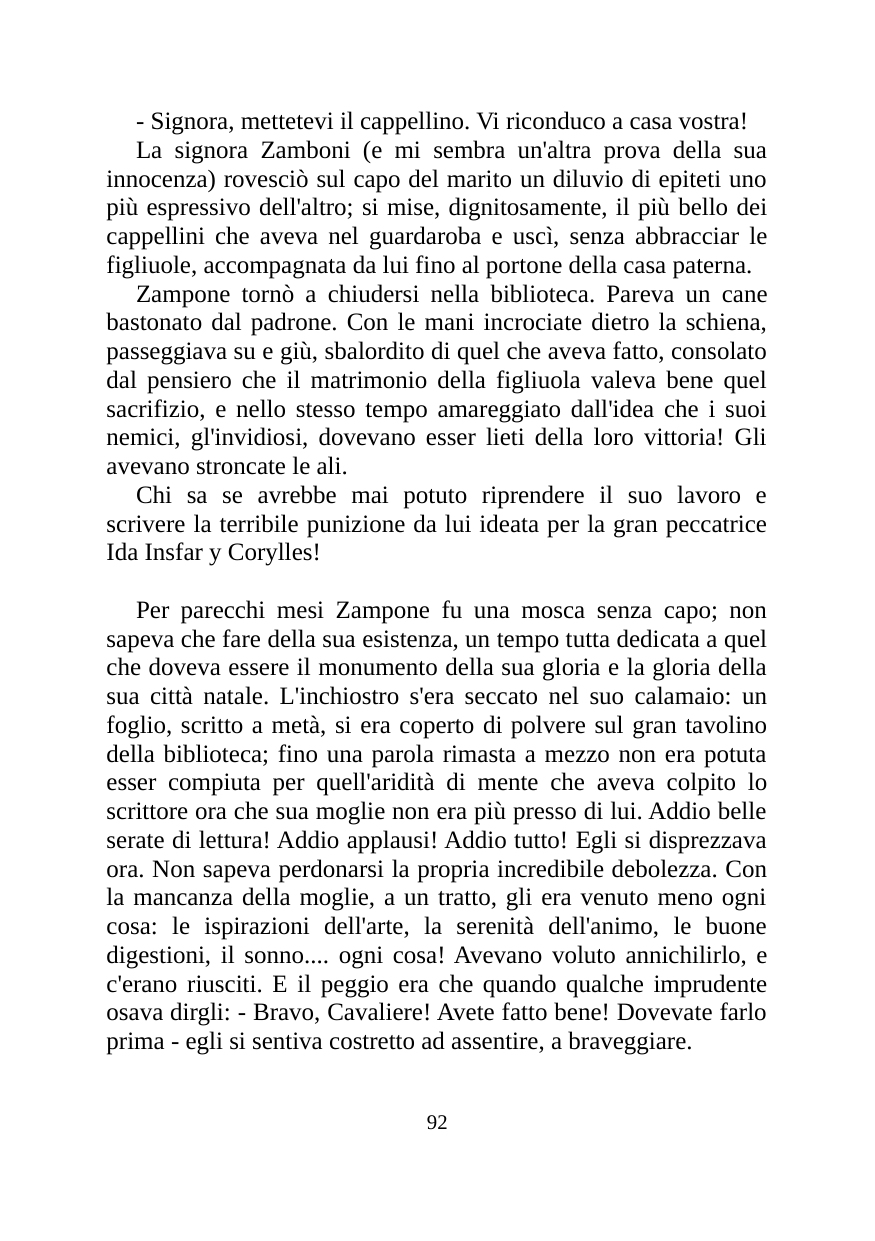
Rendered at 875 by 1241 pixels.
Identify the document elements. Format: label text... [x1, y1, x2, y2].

text Zampone tornò a chiudersi nella biblioteca. Pareva un cane bastonato dal padrone. Con le mani incrociate dietro la schiena, passeggiava su e giù, sbalordito di quel che aveva fatto, consolato dal pensiero che il matrimonio della figliuola valeva bene quel sacrifizio, e nello stesso tempo amareggiato dall'idea che i suoi nemici, gl'invidiosi, dovevano esser lieti della loro vittoria! Gli avevano stroncate le ali. [106, 279, 768, 480]
text Per parecchi mesi Zampone fu una mosca senza capo; non sapeva che fare della sua esistenza, un tempo tutta dedicata a quel che doveva essere il monumento della sua gloria e la gloria della sua città natale. L'inchiostro s'era seccato nel suo calamaio: un foglio, scritto a metà, si era coperto di polvere sul gran tavolino della biblioteca; fino una parola rimasta a mezzo non era potuta esser compiuta per quell'aridità di mente che aveva colpito lo scrittore ora che sua moglie non era più presso di lui. Addio belle serate di lettura! Addio applausi! Addio tutto! Egli si disprezzava ora. Non sapeva perdonarsi la propria incredibile debolezza. Con la mancanza della moglie, a un tratto, gli era venuto meno ogni cosa: le ispirazioni dell'arte, la serenità dell'animo, le buone digestioni, il sonno.... ogni cosa! Avevano voluto annichilirlo, e c'erano riusciti. E il peggio era che quando qualche imprudente osava dirgli: - Bravo, Cavaliere! Avete fatto bene! Dovevate farlo prima - egli si sentiva costretto ad assentire, a braveggiare. [106, 595, 768, 1055]
text Chi sa se avrebbe mai potuto riprendere il suo lavoro e scrivere la terribile punizione da lui ideata per la gran peccatrice Ida Insfar y Corylles! [106, 480, 768, 566]
text La signora Zamboni (e mi sembra un'altra prova della sua innocenza) rovesciò sul capo del marito un diluvio di epiteti uno più espressivo dell'altro; si mise, dignitosamente, il più bello dei cappellini che aveva nel guardaroba e uscì, senza abbracciar le figliuole, accompagnata da lui fino al portone della casa paterna. [106, 135, 768, 279]
text - Signora, mettetevi il cappellino. Vi riconduco a casa vostra! [106, 106, 768, 135]
